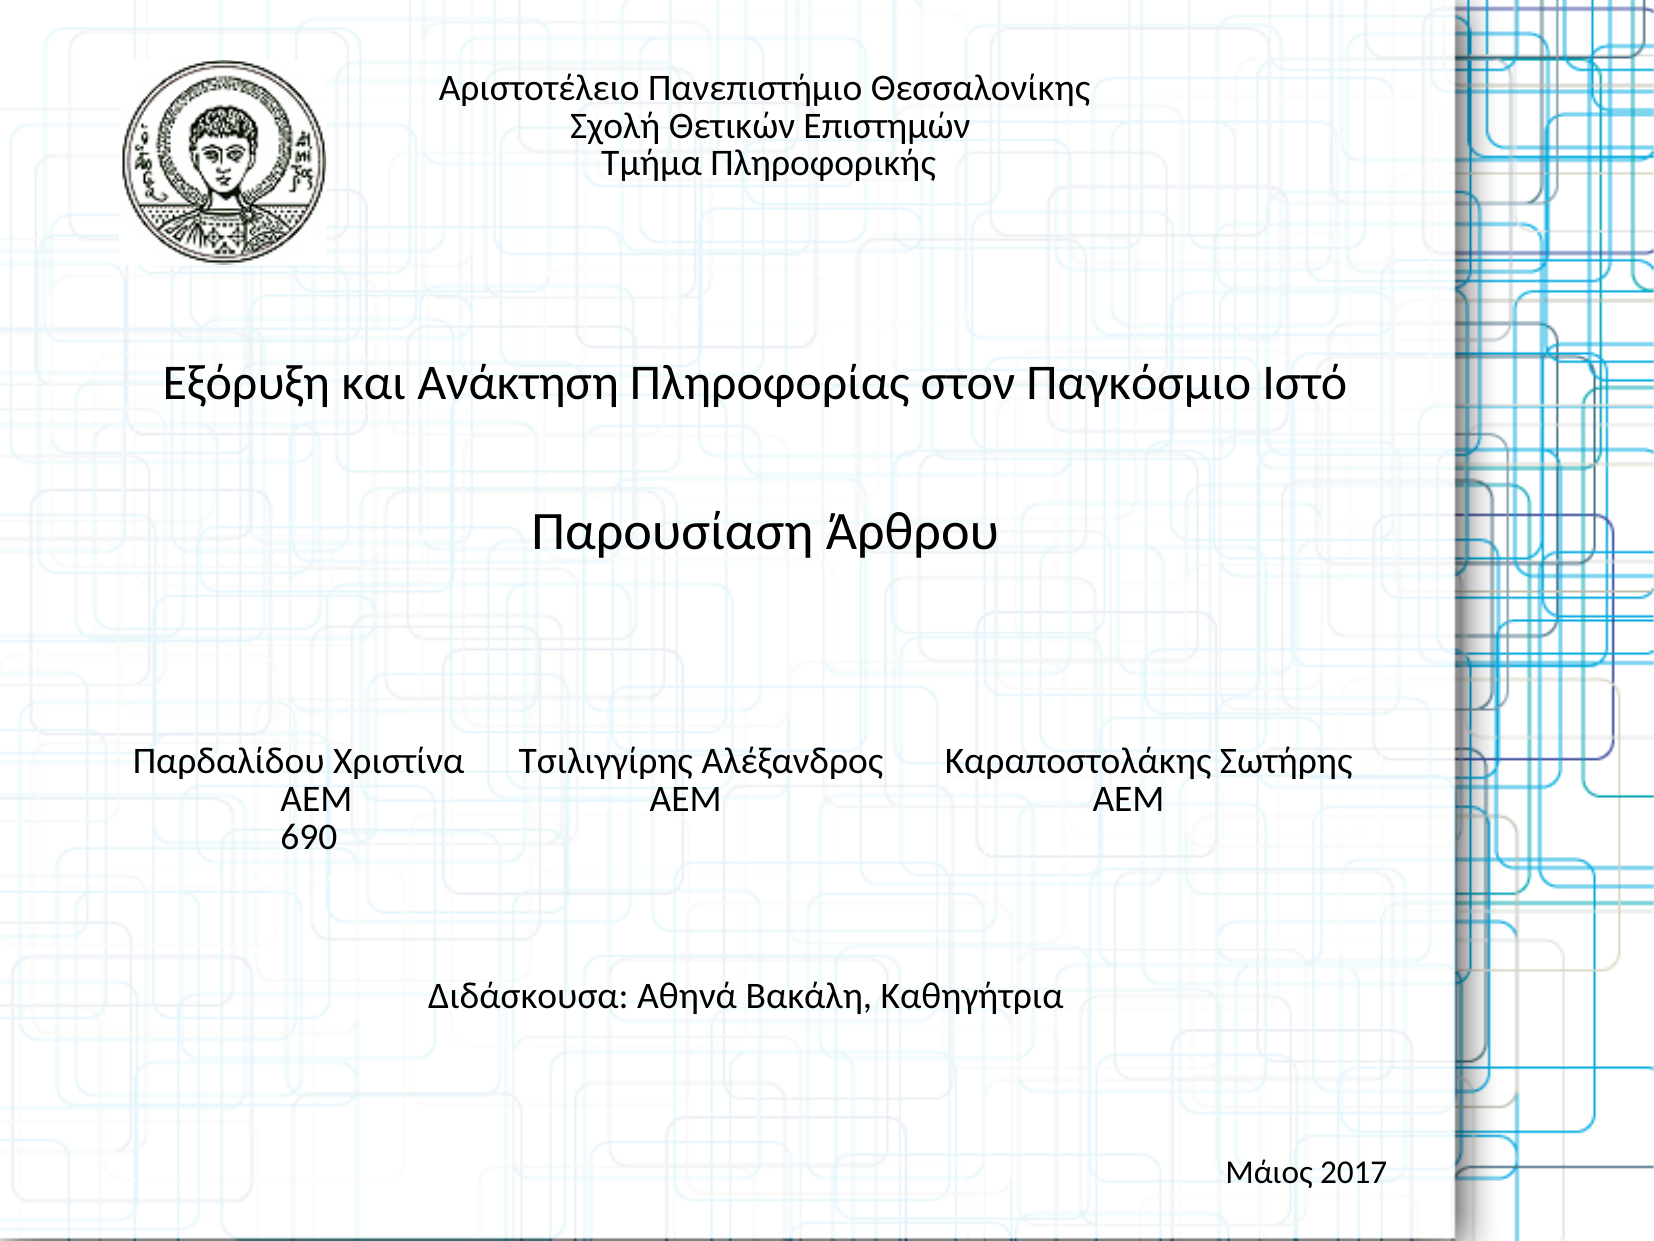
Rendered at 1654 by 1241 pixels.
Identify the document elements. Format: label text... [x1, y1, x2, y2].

text_box Εξόρυξη και Ανάκτηση Πληροφορίας στον Παγκόσμιο Ιστό [147, 354, 1388, 457]
text_box Αριστοτέλειο Πανεπιστήμιο Θεσσαλονίκης Σχολή Θετικών Επιστημών Τμήμα Πληροφορικής [413, 58, 1211, 354]
text_box Παρουσίαση Άρθρου [295, 501, 1241, 584]
text_box Μάιος 2017 [1210, 1151, 1418, 1208]
picture [0, 0, 1654, 1241]
text_box Διδάσκουσα: Αθηνά Βακάλη, Καθηγήτρια [265, 972, 1388, 1034]
text_box Παρδαλίδου Χριστίνα Τσιλιγγίρης Αλέξανδρος Καραποστολάκης Σωτήρης ΑΕΜ ΑΕΜ ΑΕΜ 690 [118, 738, 1418, 891]
